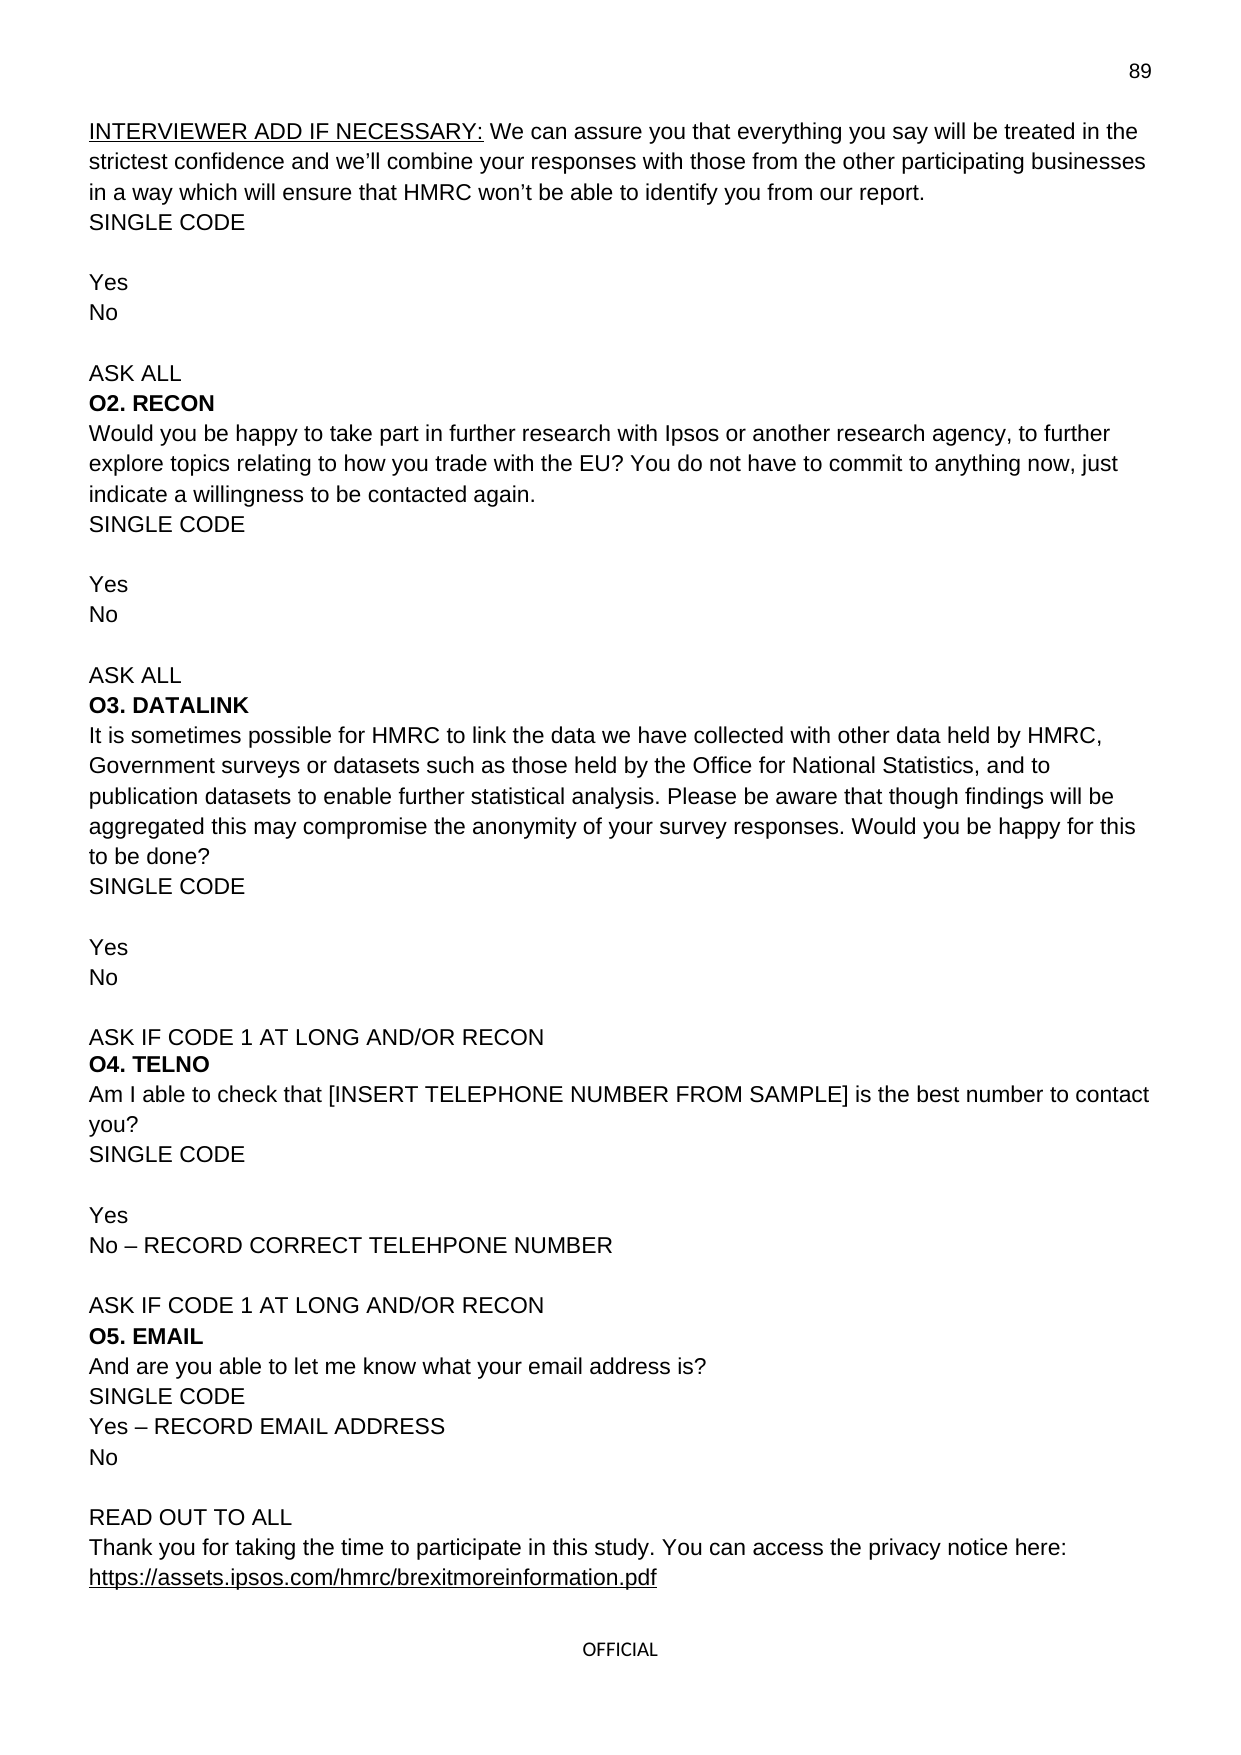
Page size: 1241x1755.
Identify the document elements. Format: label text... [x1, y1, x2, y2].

text Would you be happy to take part in further research with Ipsos or another research agency, to further explore topics relating to how you trade with the EU? You do not have to commit to anything now, just indicate a willingness to be contacted again. [89, 420, 1152, 507]
text O4. TELNO [89, 1051, 1152, 1077]
text It is sometimes possible for HMRC to link the data we have collected with other data held by HMRC, Government surveys or datasets such as those held by the Office for National Statistics, and to publication datasets to enable further statistical analysis. Please be aware that though findings will be aggregated this may compromise the anonymity of your survey responses. Would you be happy for this to be done? [89, 722, 1152, 869]
text SINGLE CODE [89, 873, 1152, 900]
text Thank you for taking the time to participate in this study. You can access the privacy notice here: https://assets.ipsos.com/hmrc/brexitmoreinformation.pdf [89, 1534, 1152, 1591]
text O3. DATALINK [89, 692, 1152, 718]
text ASK ALL [89, 360, 1152, 386]
text SINGLE CODE [89, 1383, 1152, 1409]
text O2. RECON [89, 390, 1152, 416]
text ASK IF CODE 1 AT LONG AND/OR RECON [89, 1292, 1152, 1319]
text Yes [89, 1202, 1152, 1228]
text Yes [89, 934, 1152, 960]
text Yes – RECORD EMAIL ADDRESS [89, 1413, 1152, 1439]
text INTERVIEWER ADD IF NECESSARY: We can assure you that everything you say will be treated in the strictest confidence and we’ll combine your responses with those from the other participating businesses in a way which will ensure that HMRC won’t be able to identify you from our report. [89, 118, 1152, 205]
text O5. EMAIL [89, 1323, 1152, 1349]
text Yes No [89, 269, 1152, 326]
text Yes [89, 571, 1152, 598]
text No [89, 964, 1152, 990]
text SINGLE CODE [89, 1141, 1152, 1168]
text Am I able to check that [INSERT TELEPHONE NUMBER FROM SAMPLE] is the best number to contact you? [89, 1081, 1152, 1137]
text READ OUT TO ALL [89, 1504, 1152, 1530]
text No [89, 601, 1152, 628]
text ASK IF CODE 1 AT LONG AND/OR RECON [89, 1024, 1152, 1051]
text SINGLE CODE [89, 511, 1152, 537]
text SINGLE CODE [89, 209, 1152, 235]
text ASK ALL [89, 662, 1152, 688]
text No [89, 1443, 1152, 1470]
text No – RECORD CORRECT TELEHPONE NUMBER [89, 1232, 1152, 1258]
text And are you able to let me know what your email address is? [89, 1353, 1152, 1379]
